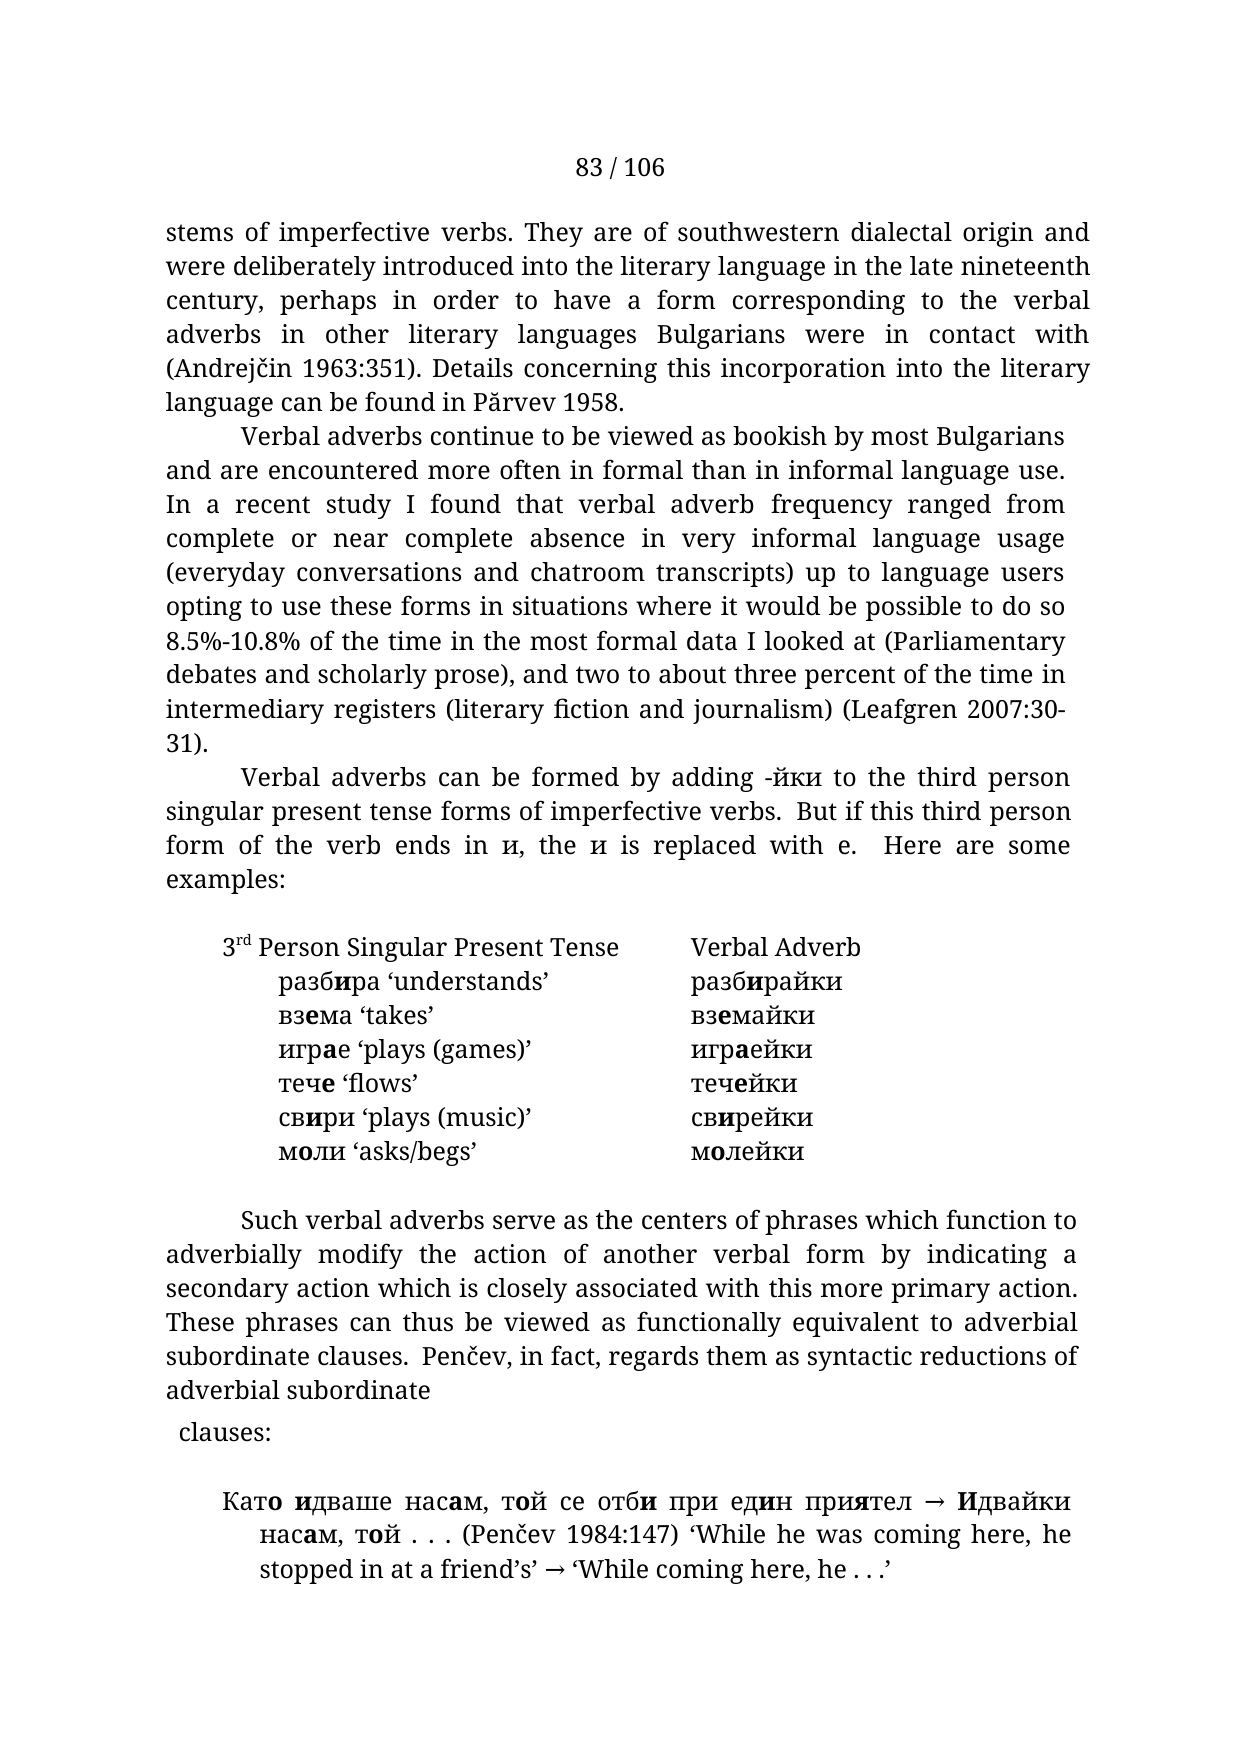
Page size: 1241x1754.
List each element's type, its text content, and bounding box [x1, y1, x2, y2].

text Verbal adverbs can be formed by adding -йки to the third person singular present tense forms of imperfective verbs. But if this third person form of the verb ends in и, the и is replaced with е. Here are some examples: [166, 759, 1072, 896]
text 3rd Person Singular Present Tense Verbal Adverb [222, 930, 1091, 964]
text Such verbal adverbs serve as the centers of phrases which function to adverbially modify the action of another verbal form by indicating a secondary action which is closely associated with this more primary action. These phrases can thus be viewed as functionally equivalent to adverbial subordinate clauses. Penčev, in fact, regards them as syntactic reductions of adverbial subordinate [166, 1202, 1078, 1407]
text тече ‘flows’ течейки [278, 1066, 1091, 1100]
text играе ‘plays (games)’ играейки [278, 1032, 1091, 1066]
text Verbal adverbs continue to be viewed as bookish by most Bulgarians and are encountered more often in formal than in informal language use. In a recent study I found that verbal adverb frequency ranged from complete or near complete absence in very informal language usage (everyday conversations and chatroom transcripts) up to language users opting to use these forms in situations where it would be possible to do so 8.5%-10.8% of the time in the most formal data I looked at (Parliamentary debates and scholarly prose), and two to about three percent of the time in intermediary registers (literary fiction and journalism) (Leafgren 2007:30-31). [166, 419, 1066, 759]
text разбира ‘understands’ разбирайки [278, 964, 1091, 998]
text Като идваше насам, той се отби при един приятел → Идвайки насам, той . . . (Penčev 1984:147) ‘While he was coming here, he stopped in at a friend’s’ → ‘While coming here, he . . .’ [222, 1483, 1072, 1585]
text взема ‘takes’ вземайки [278, 998, 1091, 1032]
text clauses: [166, 1415, 1091, 1449]
text свири ‘plays (music)’ свирейки [278, 1100, 1091, 1134]
text моли ‘asks/begs’ молейки [278, 1134, 1091, 1168]
text stems of imperfective verbs. They are of southwestern dialectal origin and were deliberately introduced into the literary language in the late nineteenth century, perhaps in order to have a form corresponding to the verbal adverbs in other literary languages Bulgarians were in contact with (Andrejčin 1963:351). Details concerning this incorporation into the literary language can be found in Părvev 1958. [166, 214, 1091, 419]
